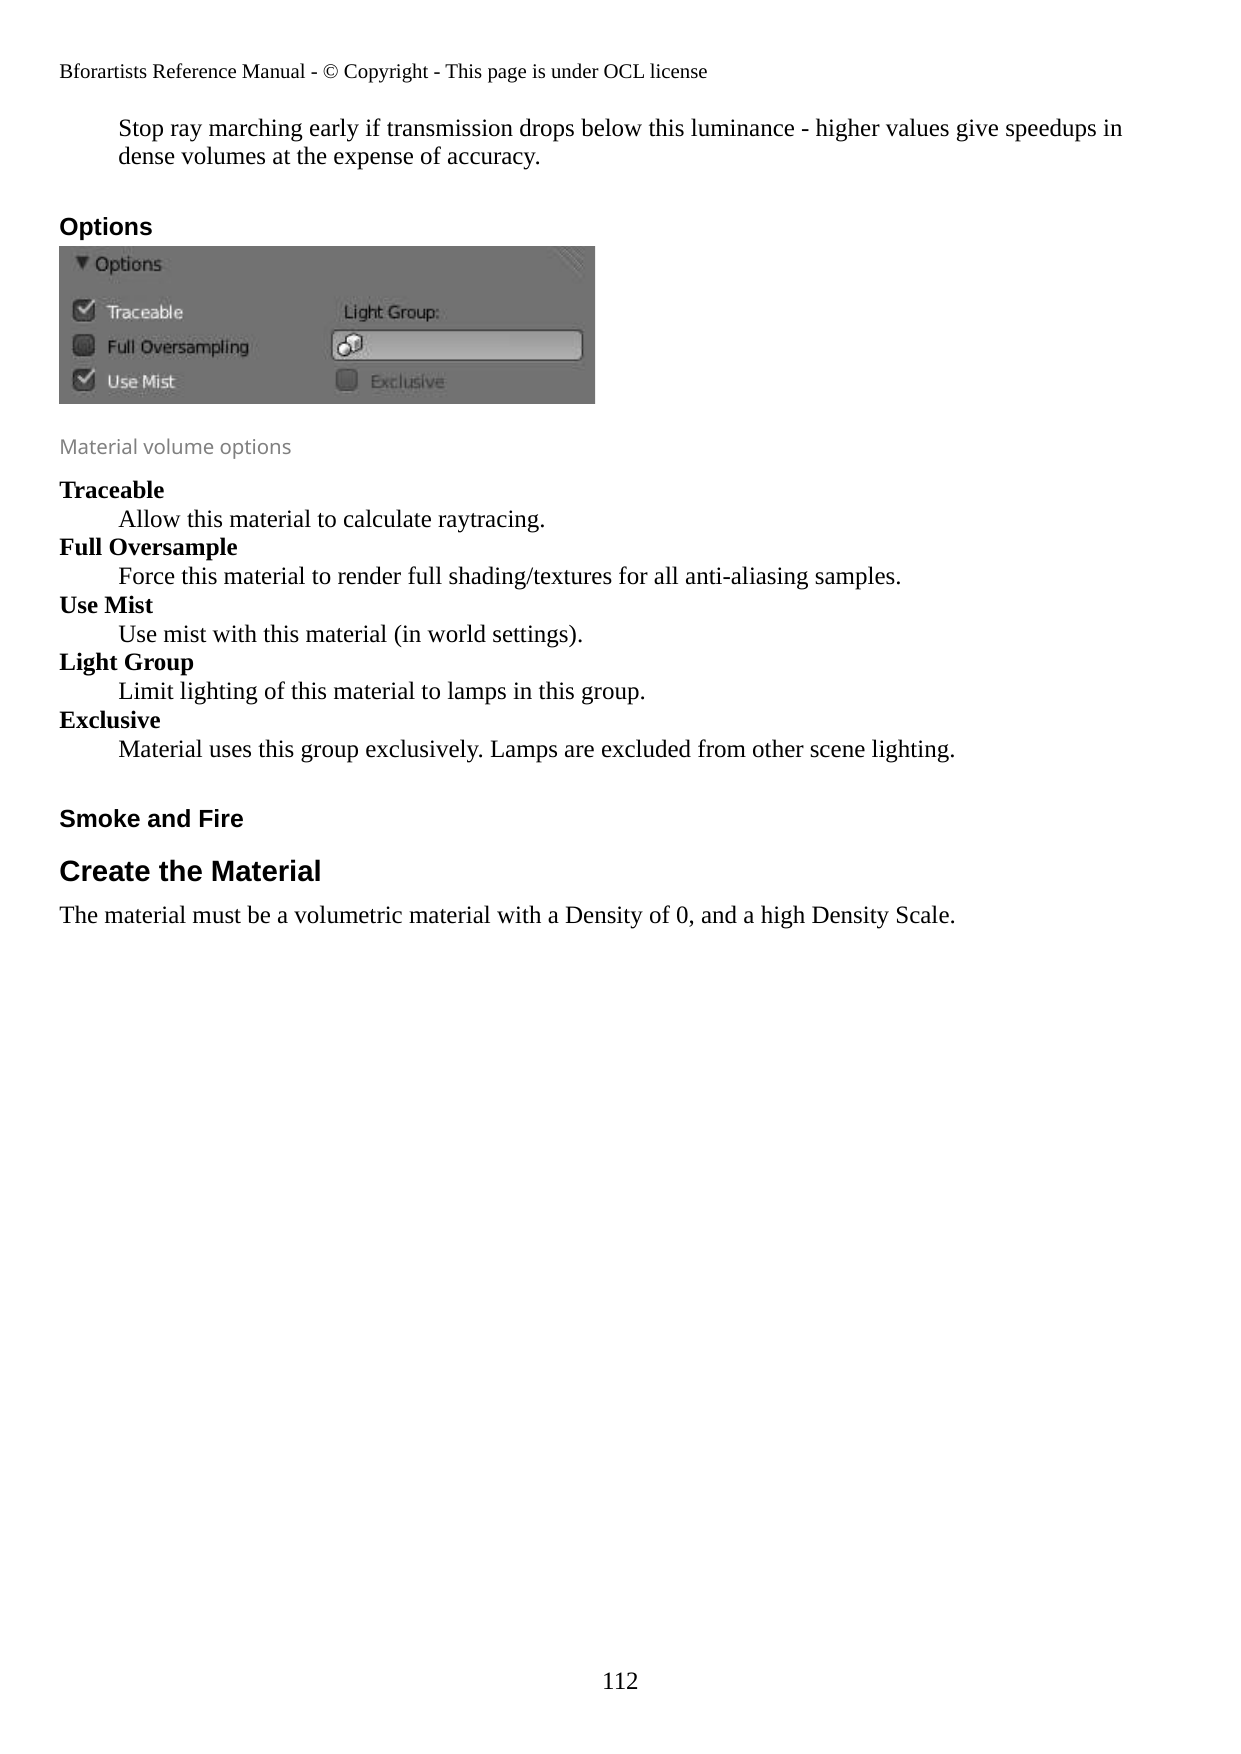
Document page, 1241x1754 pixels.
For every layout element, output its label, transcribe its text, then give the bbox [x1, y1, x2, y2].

text Material volume options [59, 429, 1181, 460]
text The material must be a volumetric material with a Density of 0, and a high Density Scale. [59, 900, 1181, 929]
subtitle Create the Material [59, 854, 1181, 887]
subtitle Options [59, 212, 1181, 241]
subtitle Exclusive [59, 705, 1181, 734]
subtitle Traceable [59, 475, 1181, 504]
subtitle Smoke and Fire [59, 804, 1181, 833]
picture [59, 246, 596, 404]
list Allow this material to calculate raytracing. [118, 504, 1181, 532]
list Material uses this group exclusively. Lamps are excluded from other scene lighting. [118, 734, 1181, 762]
subtitle Light Group [59, 647, 1181, 676]
list Force this material to render full shading/textures for all anti-aliasing samples. [118, 561, 1181, 590]
subtitle Use Mist [59, 590, 1181, 619]
list Stop ray marching early if transmission drops below this luminance - higher values give speedups in dense volumes at the expense of accuracy. [118, 113, 1181, 170]
subtitle Full Oversample [59, 532, 1181, 561]
list Limit lighting of this material to lamps in this group. [118, 676, 1181, 705]
list Use mist with this material (in world settings). [118, 619, 1181, 647]
